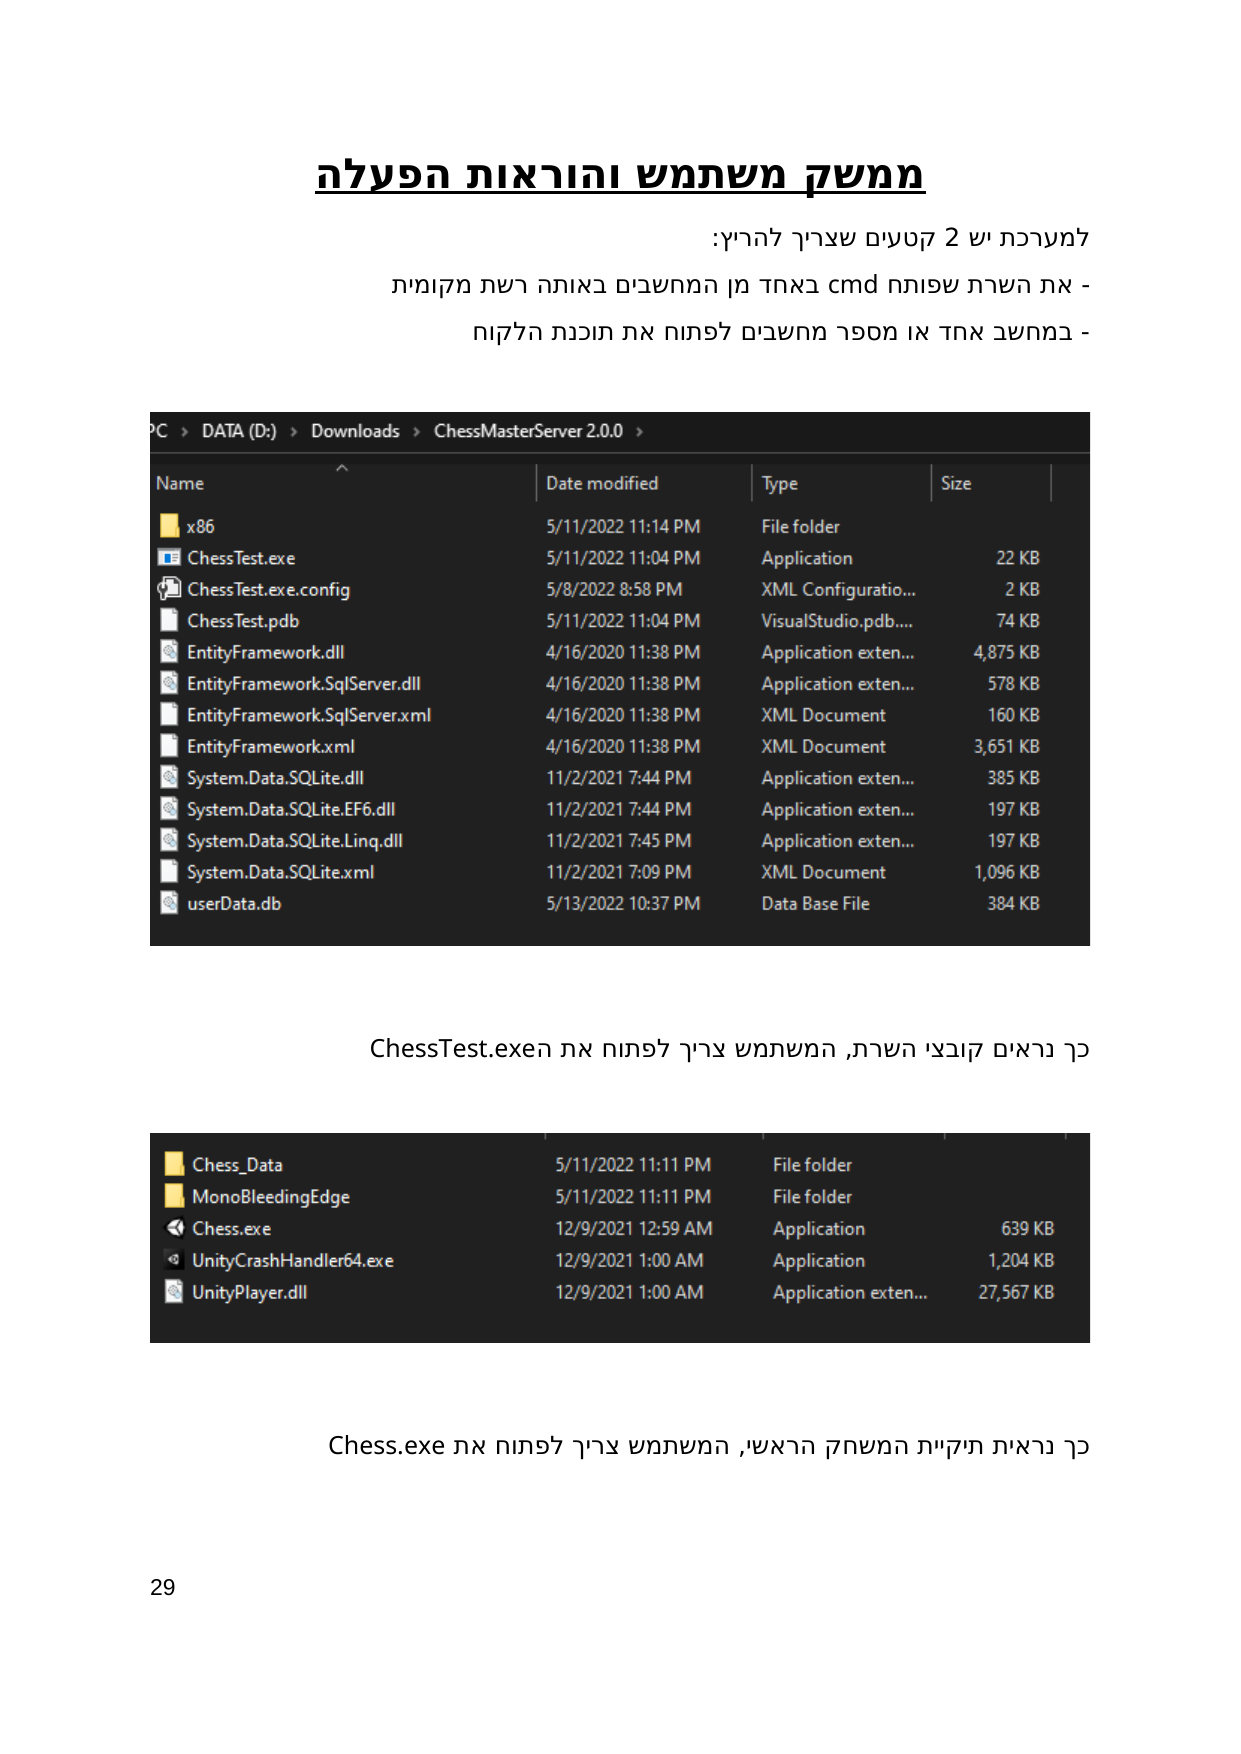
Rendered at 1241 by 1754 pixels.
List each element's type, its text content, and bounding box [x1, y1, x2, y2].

picture [150, 1133, 1091, 1343]
picture [150, 412, 1091, 946]
text למערכת יש 2 קטעים שצריך להריץ: [150, 223, 1090, 252]
text - את השרת שפותח cmd באחד מן המחשבים באותה רשת מקומית [150, 267, 1090, 301]
text - במחשב אחד או מספר מחשבים לפתוח את תוכנת הלקוח [150, 318, 1090, 347]
text כך נראים קובצי השרת, המשתמש צריך לפתוח את הChessTest.exe [150, 1031, 1090, 1065]
text ממשק משתמש והוראות הפעלה [150, 150, 1090, 198]
text כך נראית תיקיית המשחק הראשי, המשתמש צריך לפתוח את Chess.exe [150, 1428, 1090, 1462]
